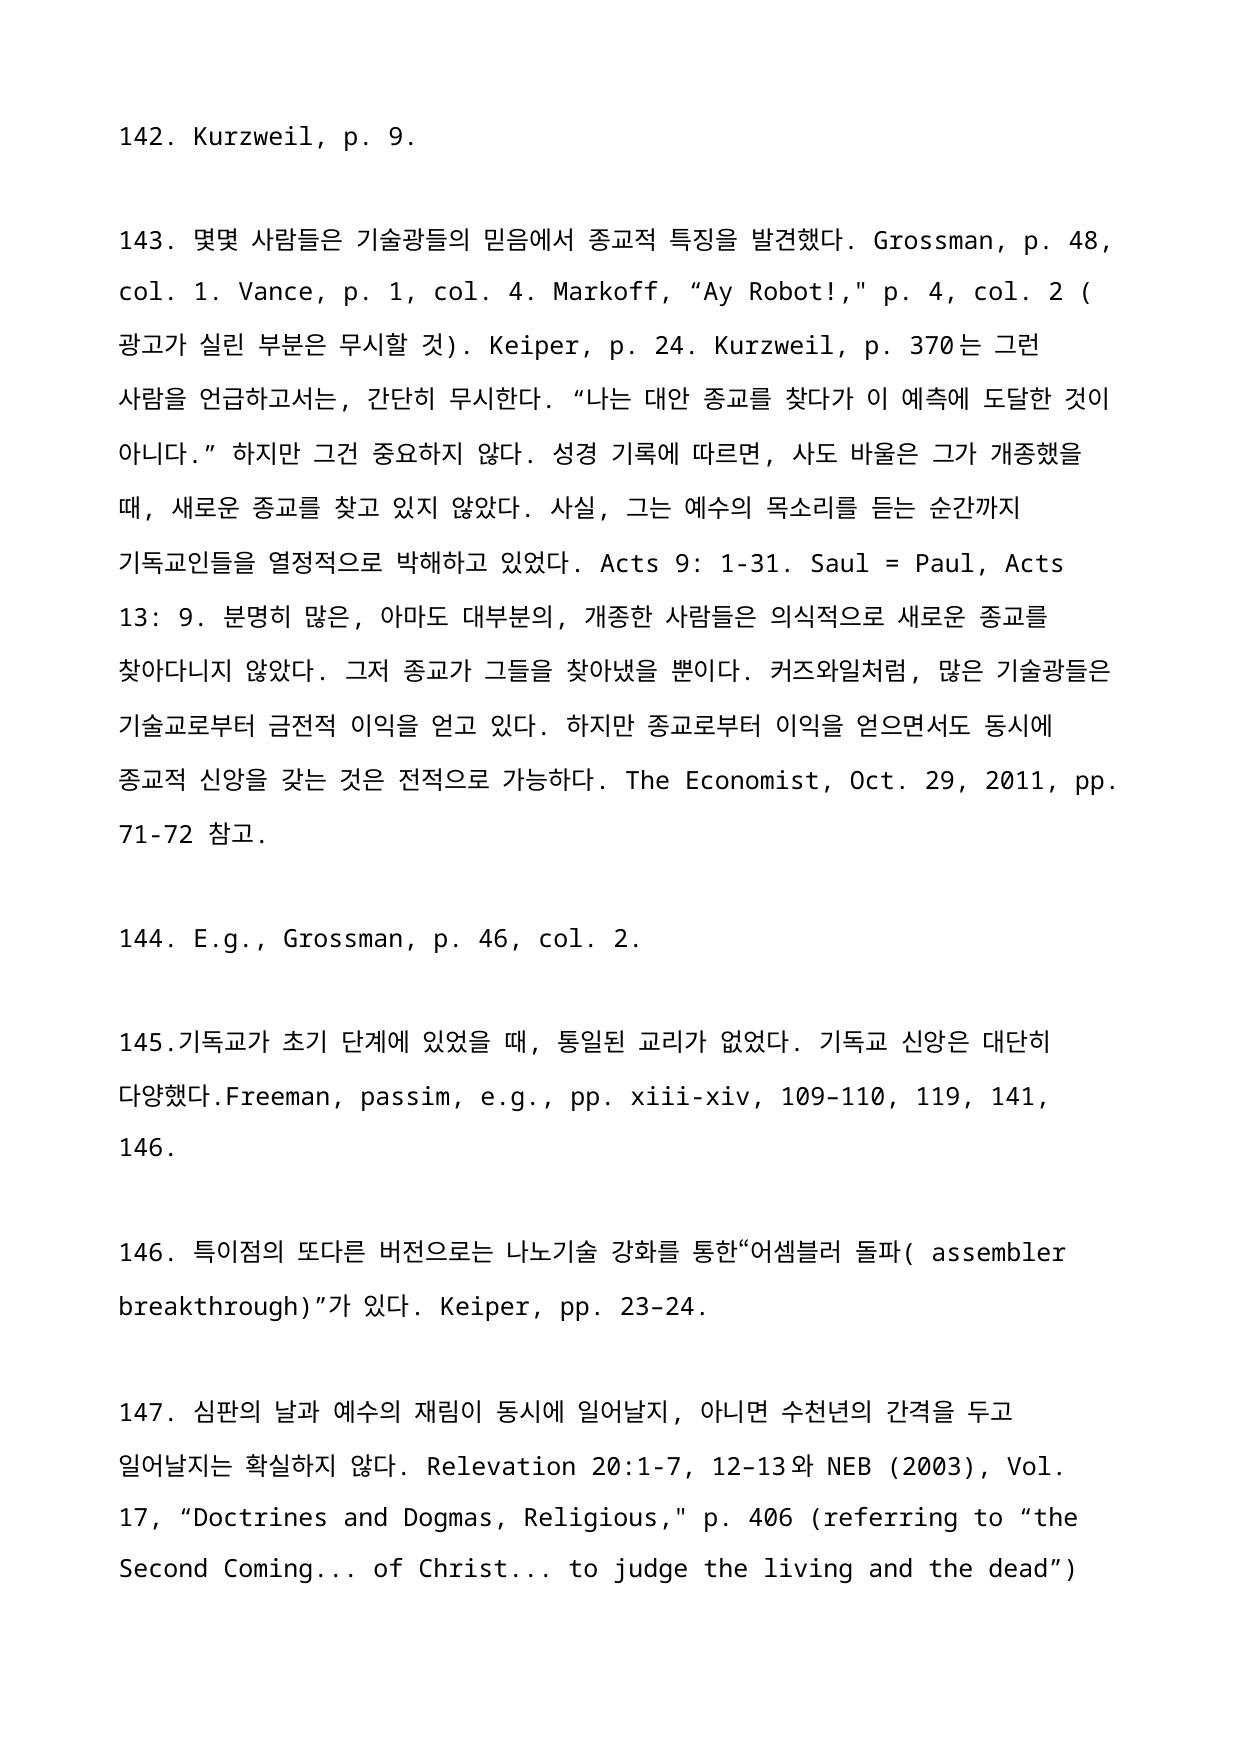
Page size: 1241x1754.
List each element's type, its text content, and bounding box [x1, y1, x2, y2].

text 143. 몇몇 사람들은 기술광들의 믿음에서 종교적 특징을 발견했다. Grossman, p. 48, col. 1. Vance, p. 1, col. 4. Markoff, “Ay Robot!," p. 4, col. 2 (광고가 실린 부분은 무시할 것). Keiper, p. 24. Kurzweil, p. 370는 그런 사람을 언급하고서는, 간단히 무시한다. “나는 대안 종교를 찾다가 이 예측에 도달한 것이 아니다.” 하지만 그건 중요하지 않다. 성경 기록에 따르면, 사도 바울은 그가 개종했을 때, 새로운 종교를 찾고 있지 않았다. 사실, 그는 예수의 목소리를 듣는 순간까지 기독교인들을 열정적으로 박해하고 있었다. Acts 9: 1-31. Saul = Paul, Acts 13: 9. 분명히 많은, 아마도 대부분의, 개종한 사람들은 의식적으로 새로운 종교를 찾아다니지 않았다. 그저 종교가 그들을 찾아냈을 뿐이다. 커즈와일처럼, 많은 기술광들은 기술교로부터 금전적 이익을 얻고 있다. 하지만 종교로부터 이익을 얻으면서도 동시에 종교적 신앙을 갖는 것은 전적으로 가능하다. The Economist, Oct. 29, 2011, pp. 71-72 참고. [118, 220, 1122, 851]
text 142. Kurzweil, p. 9. [118, 118, 1122, 152]
text 145.기독교가 초기 단계에 있었을 때, 통일된 교리가 없었다. 기독교 신앙은 대단히 다양했다.Freeman, passim, e.g., pp. xiii-xiv, 109–110, 119, 141, 146. [118, 1022, 1122, 1164]
text 144. E.g., Grossman, p. 46, col. 2. [118, 920, 1122, 954]
text 147. 심판의 날과 예수의 재림이 동시에 일어날지, 아니면 수천년의 간격을 두고 일어날지는 확실하지 않다. Relevation 20:1-7, 12–13와 NEB (2003), Vol. 17, “Doctrines and Dogmas, Religious," p. 406 (referring to “the Second Coming... of Christ... to judge the living and the dead”) [118, 1392, 1122, 1585]
text 146. 특이점의 또다른 버전으로는 나노기술 강화를 통한“어셈블러 돌파( assembler breakthrough)”가 있다. Keiper, pp. 23–24. [118, 1232, 1122, 1323]
